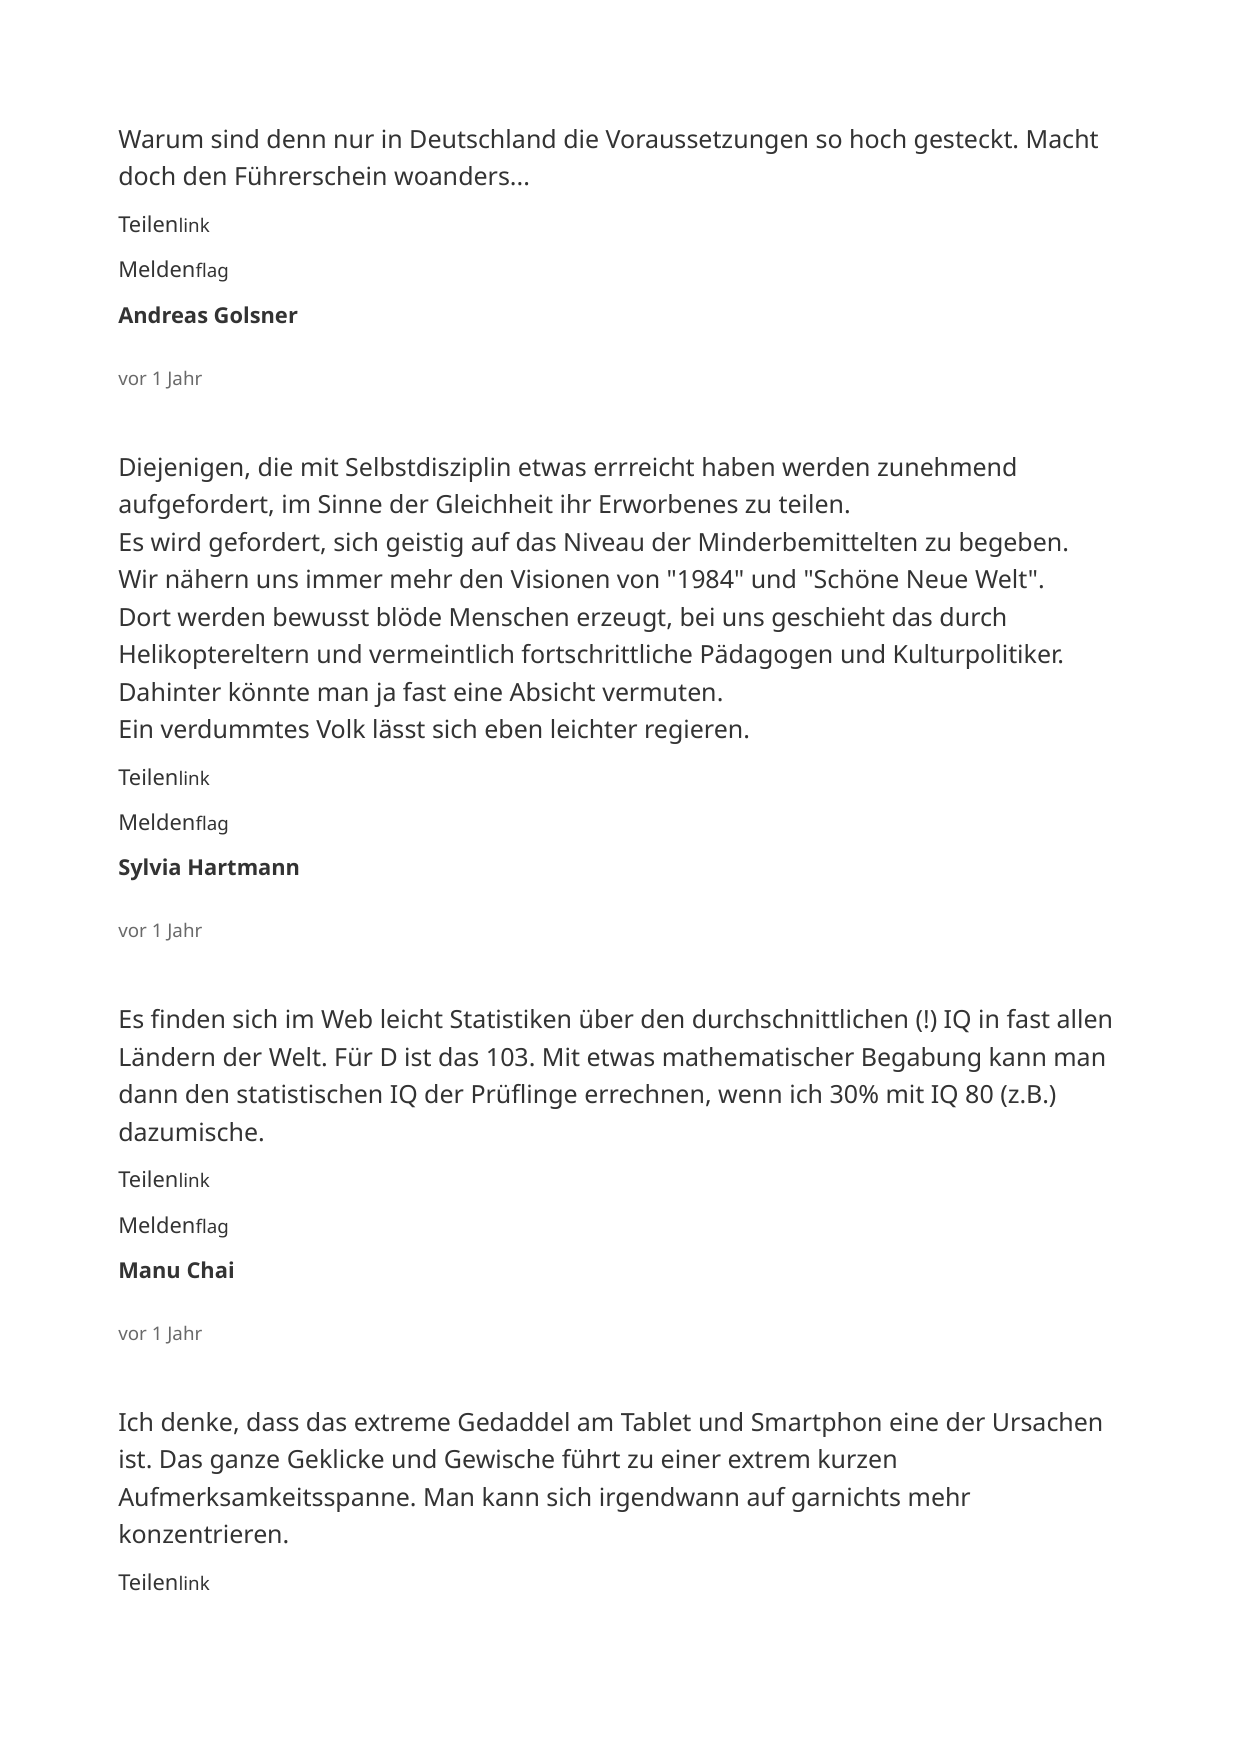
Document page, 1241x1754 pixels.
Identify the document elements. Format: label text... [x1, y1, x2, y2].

text vor 1 Jahr [118, 1320, 1117, 1346]
text vor 1 Jahr [118, 365, 1117, 391]
text Sylvia Hartmann [118, 852, 1114, 882]
text Teilenlink [118, 209, 1122, 238]
text Meldenflag [118, 807, 1122, 837]
text Meldenflag [118, 1209, 1122, 1239]
text Teilenlink [118, 1567, 1122, 1597]
text Diejenigen, die mit Selbstdisziplin etwas errreicht haben werden zunehmend aufgefordert, im Sinne der Gleichheit ihr Erworbenes zu teilen. Es wird gefordert, sich geistig auf das Niveau der Minderbemittelten zu begeben. Wir nähern uns immer mehr den Visionen von "1984" und "Schöne Neue Welt". Dort werden bewusst blöde Menschen erzeugt, bei uns geschieht das durch Helikoptereltern und vermeintlich fortschrittliche Pädagogen und Kulturpolitiker. Dahinter könnte man ja fast eine Absicht vermuten. Ein verdummtes Volk lässt sich eben leichter regieren. [118, 446, 1122, 746]
text vor 1 Jahr [118, 918, 1117, 943]
text Andreas Golsner [118, 299, 1114, 329]
text Es finden sich im Web leicht Statistiken über den durchschnittlichen (!) IQ in fast allen Ländern der Welt. Für D ist das 103. Mit etwas mathematischer Begabung kann man dann den statistischen IQ der Prüflinge errechnen, wenn ich 30% mit IQ 80 (z.B.) dazumische. [118, 998, 1122, 1148]
text Teilenlink [118, 1164, 1122, 1194]
text Teilenlink [118, 761, 1122, 791]
text Warum sind denn nur in Deutschland die Voraussetzungen so hoch gesteckt. Macht doch den Führerschein woanders... [118, 118, 1122, 193]
text Meldenflag [118, 254, 1122, 284]
text Ich denke, dass das extreme Gedaddel am Tablet und Smartphon eine der Ursachen ist. Das ganze Geklicke und Gewische führt zu einer extrem kurzen Aufmerksamkeitsspanne. Man kann sich irgendwann auf garnichts mehr konzentrieren. [118, 1401, 1122, 1551]
text Manu Chai [118, 1255, 1114, 1285]
